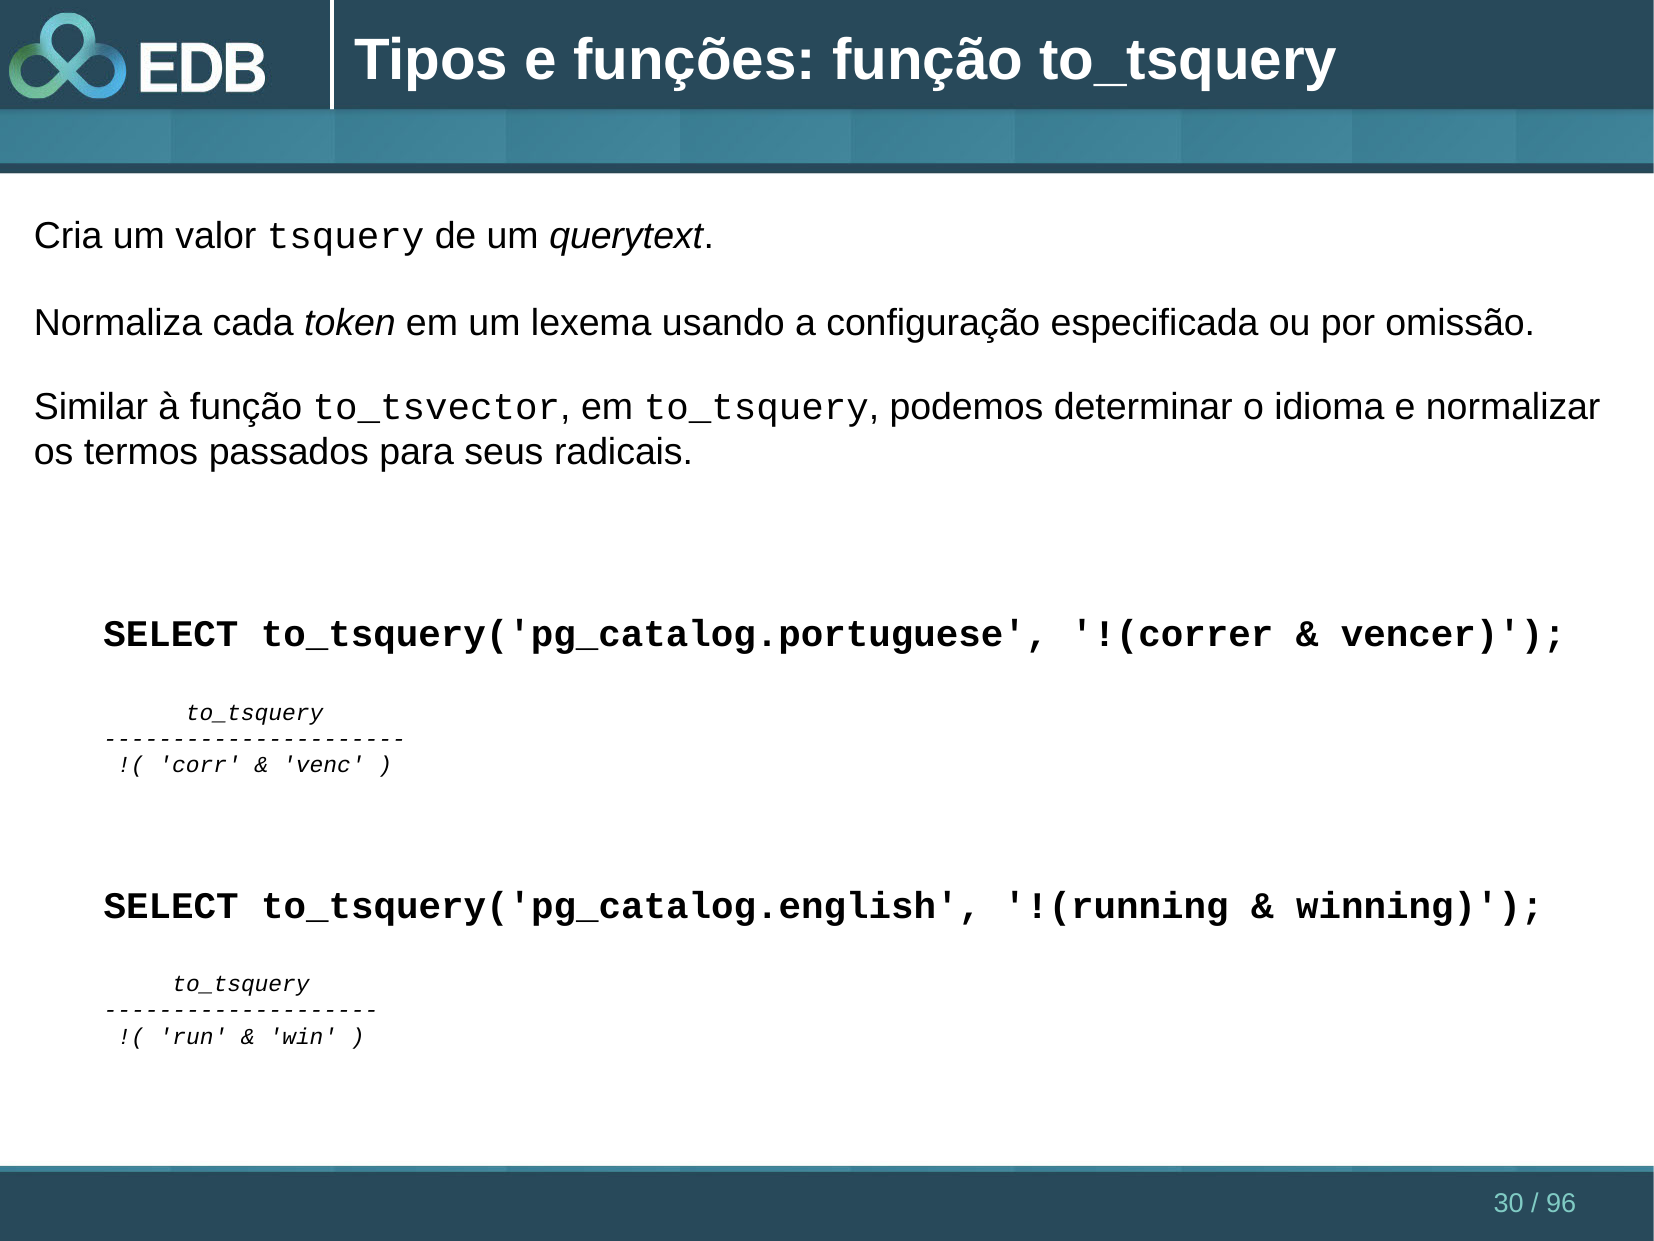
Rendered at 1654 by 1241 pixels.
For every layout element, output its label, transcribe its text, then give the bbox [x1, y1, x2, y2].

picture [0, 0, 1654, 1241]
text_box SELECT to_tsquery('pg_catalog.portuguese', '!(correr & vencer)'); to_tsquery ---------------------- !( 'corr' & 'venc' ) [88, 608, 1595, 787]
text_box Cria um valor tsquery de um querytext. Normaliza cada token em um lexema usando a configuração especificada ou por omissão. Similar à função to_tsvector, em to_tsquery, podemos determinar o idioma e normalizar os termos passados para seus radicais. [19, 206, 1625, 495]
text_box SELECT to_tsquery('pg_catalog.english', '!(running & winning)'); to_tsquery -------------------- !( 'run' & 'win' ) [88, 880, 1565, 1059]
title Tipos e funções: função to_tsquery [354, 26, 1595, 92]
